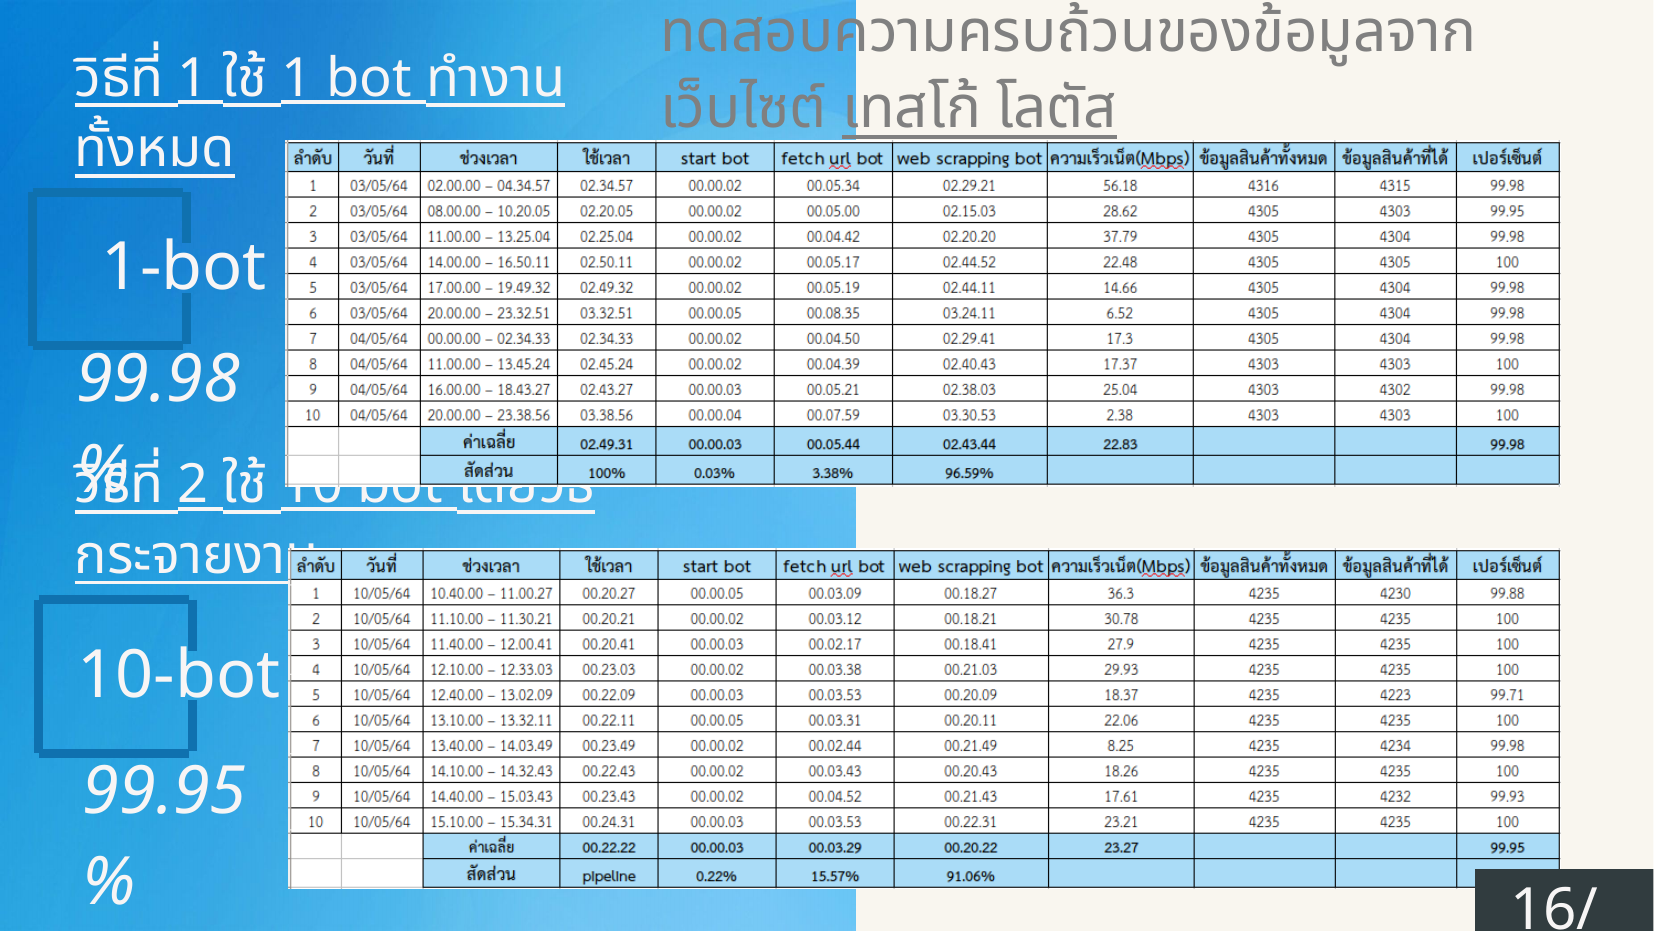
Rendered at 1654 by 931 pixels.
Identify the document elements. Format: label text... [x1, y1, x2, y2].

title วิธีที่ 1 ใช้ 1 bot ทำงานทั้งหมด [74, 77, 567, 151]
picture [0, 0, 1654, 931]
title 1-bot [101, 185, 285, 342]
title วิธีที่ 2 ใช้ 10 bot โดยวิธีกระจายงาน [74, 454, 676, 586]
title 99.95% [82, 793, 288, 874]
title ทดสอบความครบถ้วนของข้อมูลจากเว็บไซต์ เทสโก้ โลตัส [660, 0, 1636, 156]
title 99.98% [75, 375, 285, 454]
title 10-bot [77, 593, 288, 750]
text_box 16/32 [1495, 860, 1636, 931]
